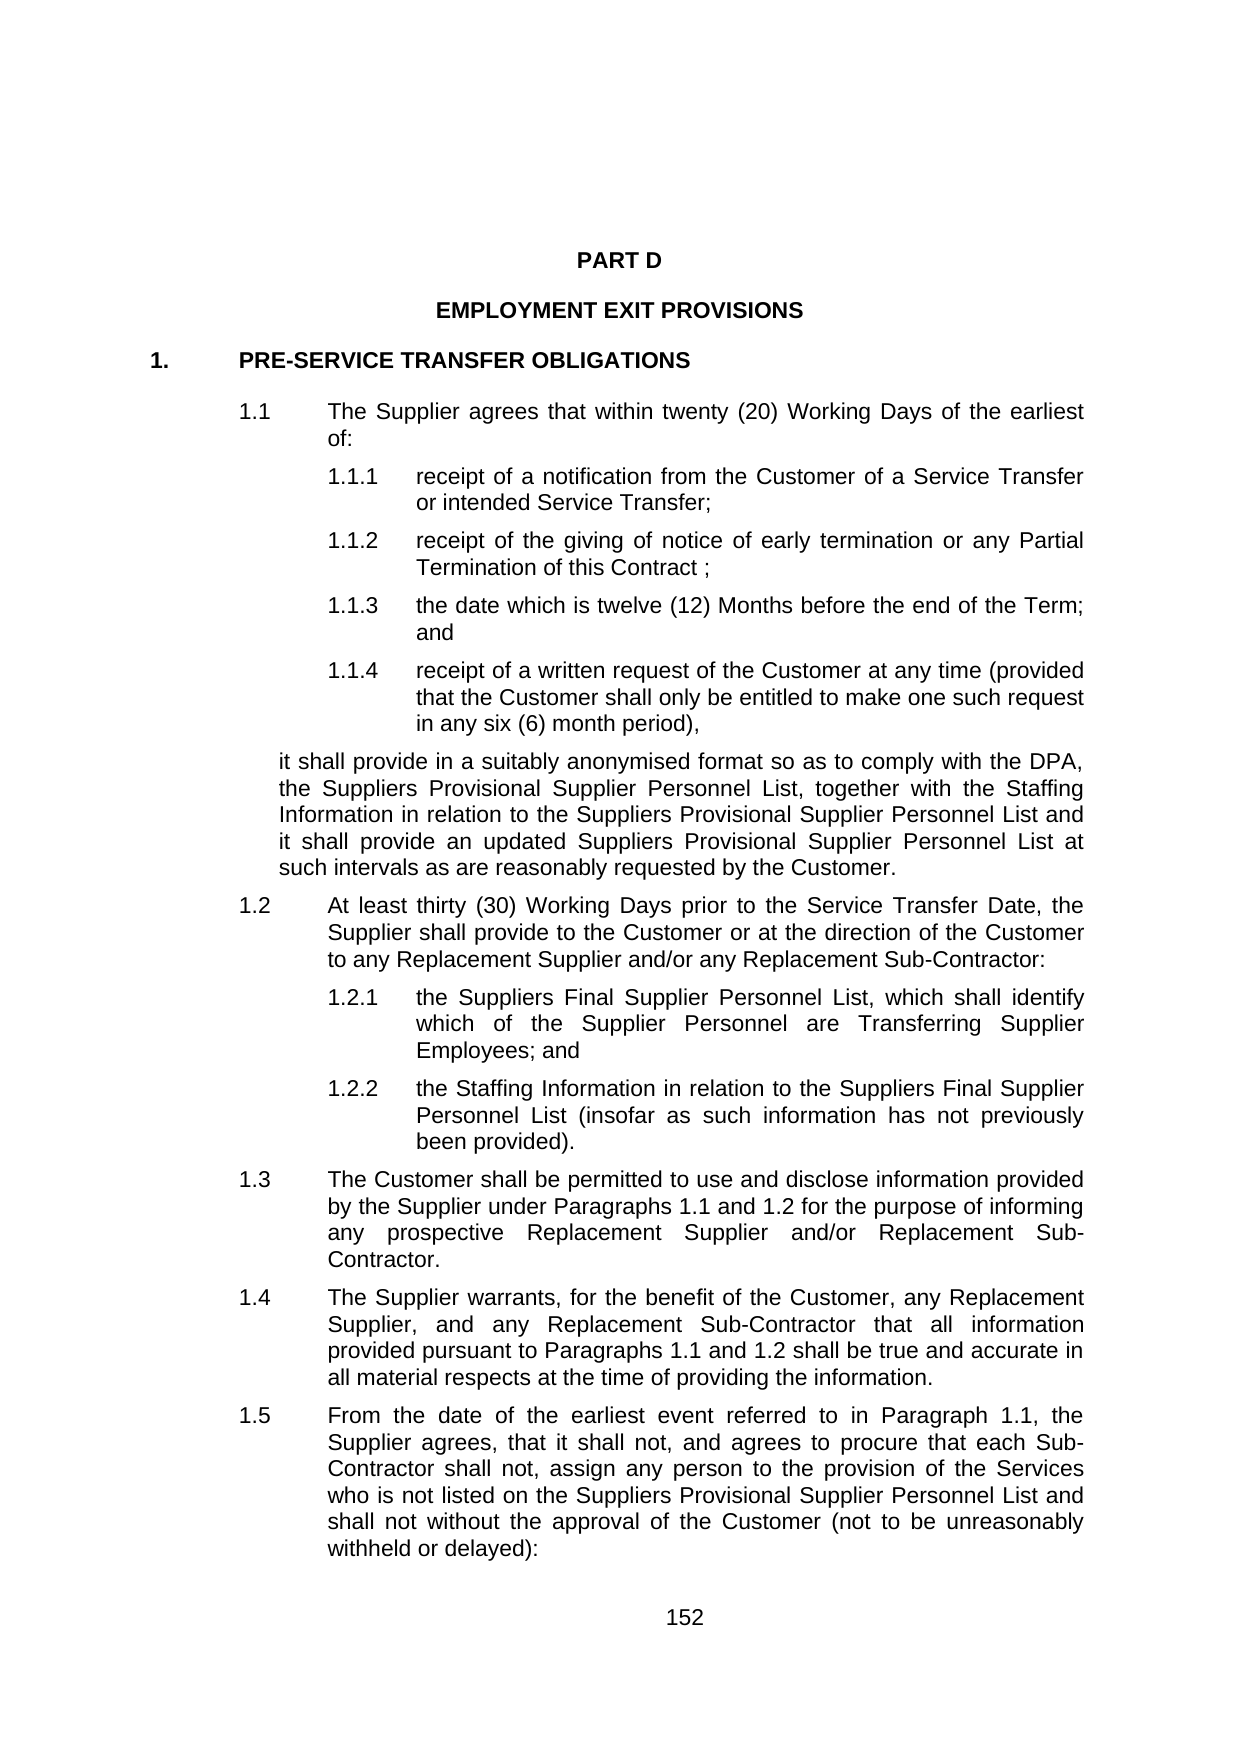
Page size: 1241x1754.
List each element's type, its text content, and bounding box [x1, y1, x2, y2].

list The Supplier agrees that within twenty (20) Working Days of the earliest of: [239, 398, 1085, 451]
text EMPLOYMENT EXIT PROVISIONS [169, 297, 1076, 323]
text PART D [169, 247, 1076, 273]
list the Staffing Information in relation to the Suppliers Final Supplier Personnel List (insofar as such information has not previously been provided). [327, 1075, 1085, 1154]
text it shall provide in a suitably anonymised format so as to comply with the DPA, the Suppliers Provisional Supplier Personnel List, together with the Staffing Information in relation to the Suppliers Provisional Supplier Personnel List and it shall provide an updated Suppliers Provisional Supplier Personnel List at such intervals as are reasonably requested by the Customer. [279, 748, 1085, 881]
list the date which is twelve (12) Months before the end of the Term; and [327, 592, 1085, 645]
list receipt of a written request of the Customer at any time (provided that the Customer shall only be entitled to make one such request in any six (6) month period), [327, 657, 1085, 736]
list the Suppliers Final Supplier Personnel List, which shall identify which of the Supplier Personnel are Transferring Supplier Employees; and [327, 984, 1085, 1063]
list From the date of the earliest event referred to in Paragraph 1.1, the Supplier agrees, that it shall not, and agrees to procure that each Sub-Contractor shall not, assign any person to the provision of the Services who is not listed on the Suppliers Provisional Supplier Personnel List and shall not without the approval of the Customer (not to be unreasonably withheld or delayed): [239, 1402, 1085, 1561]
list The Supplier warrants, for the benefit of the Customer, any Replacement Supplier, and any Replacement Sub-Contractor that all information provided pursuant to Paragraphs 1.1 and 1.2 shall be true and accurate in all material respects at the time of providing the information. [239, 1284, 1085, 1390]
list receipt of a notification from the Customer of a Service Transfer or intended Service Transfer; [327, 463, 1085, 516]
list At least thirty (30) Working Days prior to the Service Transfer Date, the Supplier shall provide to the Customer or at the direction of the Customer to any Replacement Supplier and/or any Replacement Sub-Contractor: [239, 892, 1085, 972]
list The Customer shall be permitted to use and disclose information provided by the Supplier under Paragraphs 1.1 and 1.2 for the purpose of informing any prospective Replacement Supplier and/or Replacement Sub-Contractor. [239, 1166, 1085, 1272]
list PRE-SERVICE TRANSFER OBLIGATIONS [150, 347, 1090, 374]
list receipt of the giving of notice of early termination or any Partial Termination of this Contract ; [327, 527, 1085, 580]
